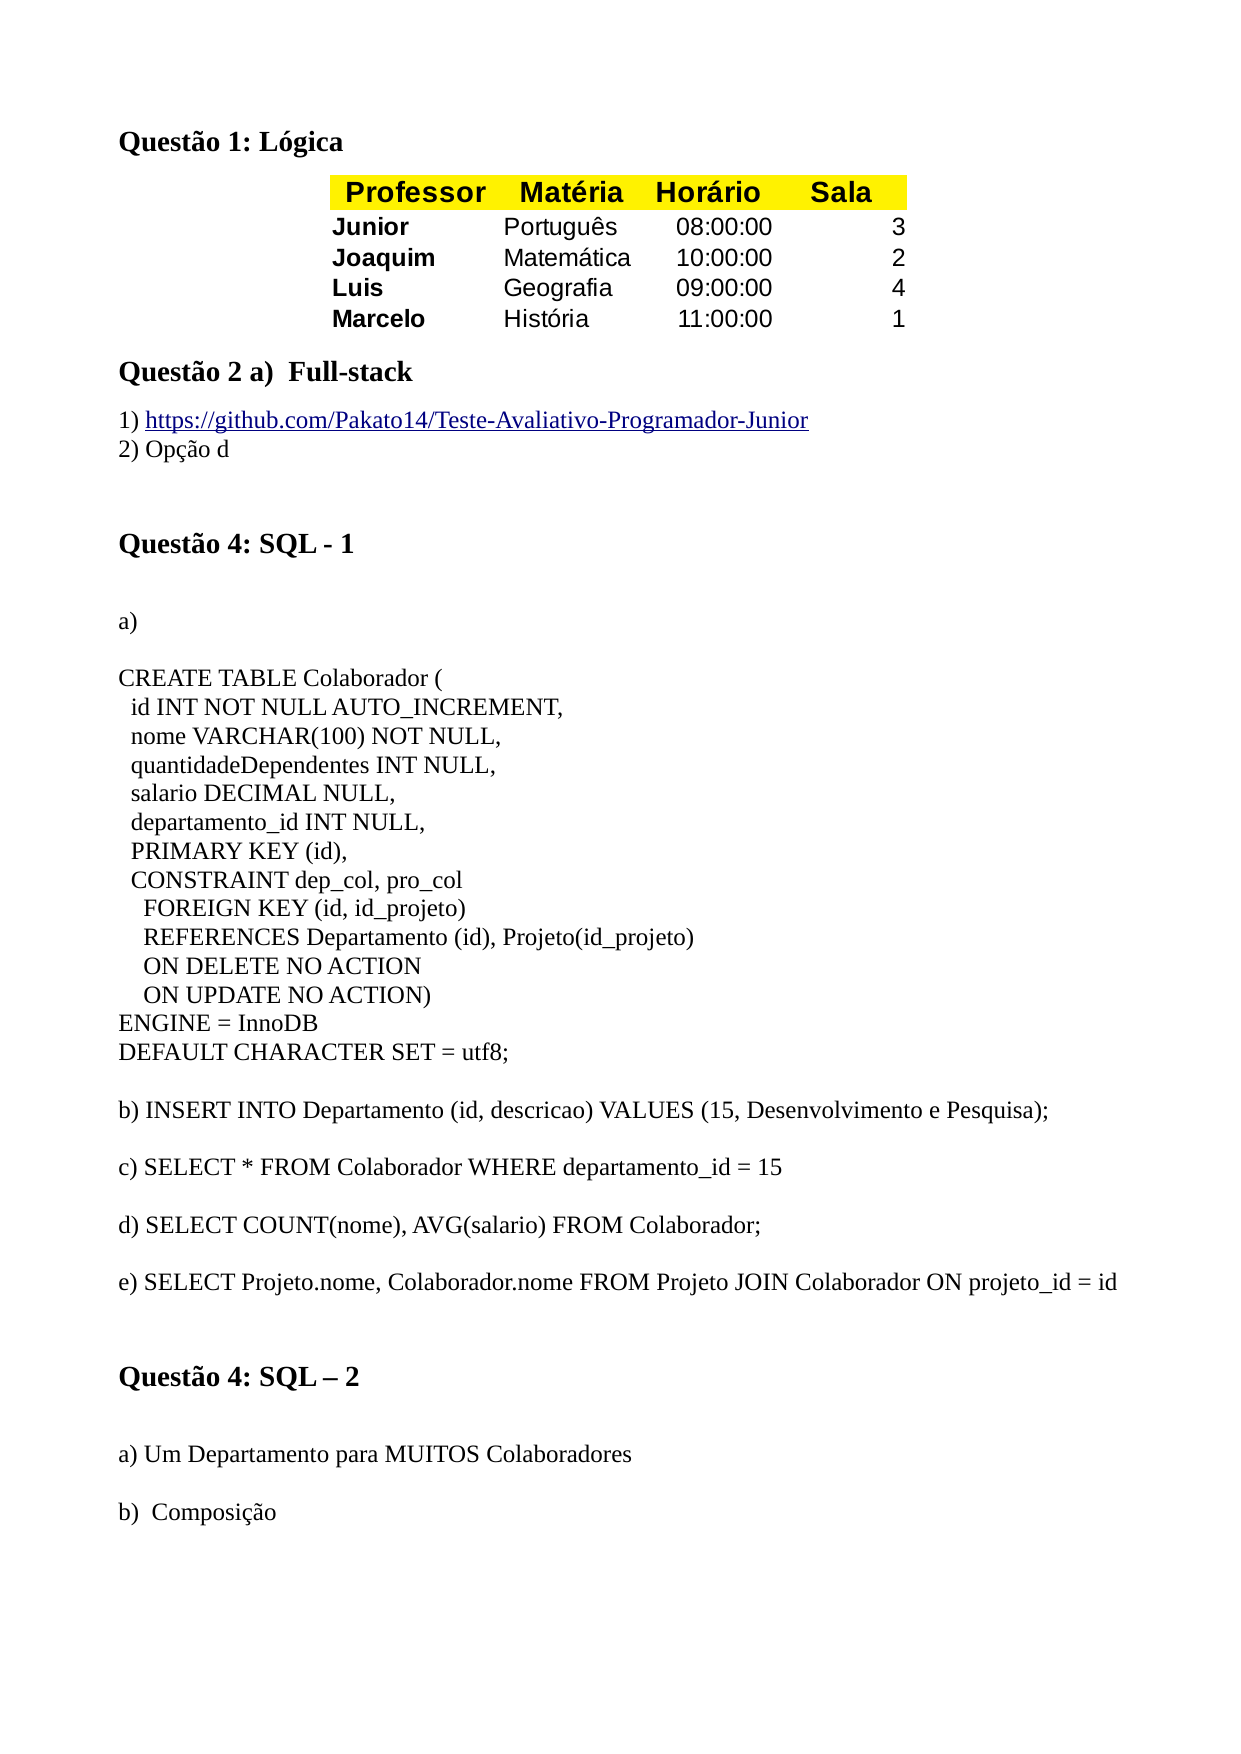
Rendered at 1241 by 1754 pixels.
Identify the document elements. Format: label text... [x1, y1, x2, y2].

text PRIMARY KEY (id), [118, 836, 1122, 865]
text salario DECIMAL NULL, [118, 778, 1122, 807]
text CONSTRAINT dep_col, pro_col [118, 865, 1122, 893]
text Questão 2 a) Full-stack [118, 354, 1122, 387]
text ENGINE = InnoDB [118, 1008, 1122, 1037]
text b) Composição [118, 1497, 1122, 1526]
text departamento_id INT NULL, [118, 807, 1122, 836]
text c) SELECT * FROM Colaborador WHERE departamento_id = 15 [118, 1152, 1122, 1181]
text quantidadeDependentes INT NULL, [118, 750, 1122, 778]
text Questão 1: Lógica [118, 124, 1122, 158]
text CREATE TABLE Colaborador ( [118, 663, 1122, 692]
text 2) Opção d [118, 434, 1122, 462]
text Questão 4: SQL - 1 [118, 526, 1122, 559]
text d) SELECT COUNT(nome), AVG(salario) FROM Colaborador; [118, 1210, 1122, 1238]
text ON UPDATE NO ACTION) [118, 980, 1122, 1008]
text FOREIGN KEY (id, id_projeto) [118, 893, 1122, 922]
text b) INSERT INTO Departamento (id, descricao) VALUES (15, Desenvolvimento e Pesquisa); [118, 1095, 1122, 1123]
text REFERENCES Departamento (id), Projeto(id_projeto) [118, 922, 1122, 951]
text DEFAULT CHARACTER SET = utf8; [118, 1037, 1122, 1066]
text Questão 4: SQL – 2 [118, 1359, 1122, 1393]
text ON DELETE NO ACTION [118, 951, 1122, 980]
text a) [118, 606, 1122, 635]
text id INT NOT NULL AUTO_INCREMENT, [118, 692, 1122, 721]
text a) Um Departamento para MUITOS Colaboradores [118, 1439, 1122, 1468]
text e) SELECT Projeto.nome, Colaborador.nome FROM Projeto JOIN Colaborador ON projeto_id = id [118, 1267, 1122, 1296]
text nome VARCHAR(100) NOT NULL, [118, 721, 1122, 750]
text 1) https://github.com/Pakato14/Teste-Avaliativo-Programador-Junior [118, 405, 1122, 434]
